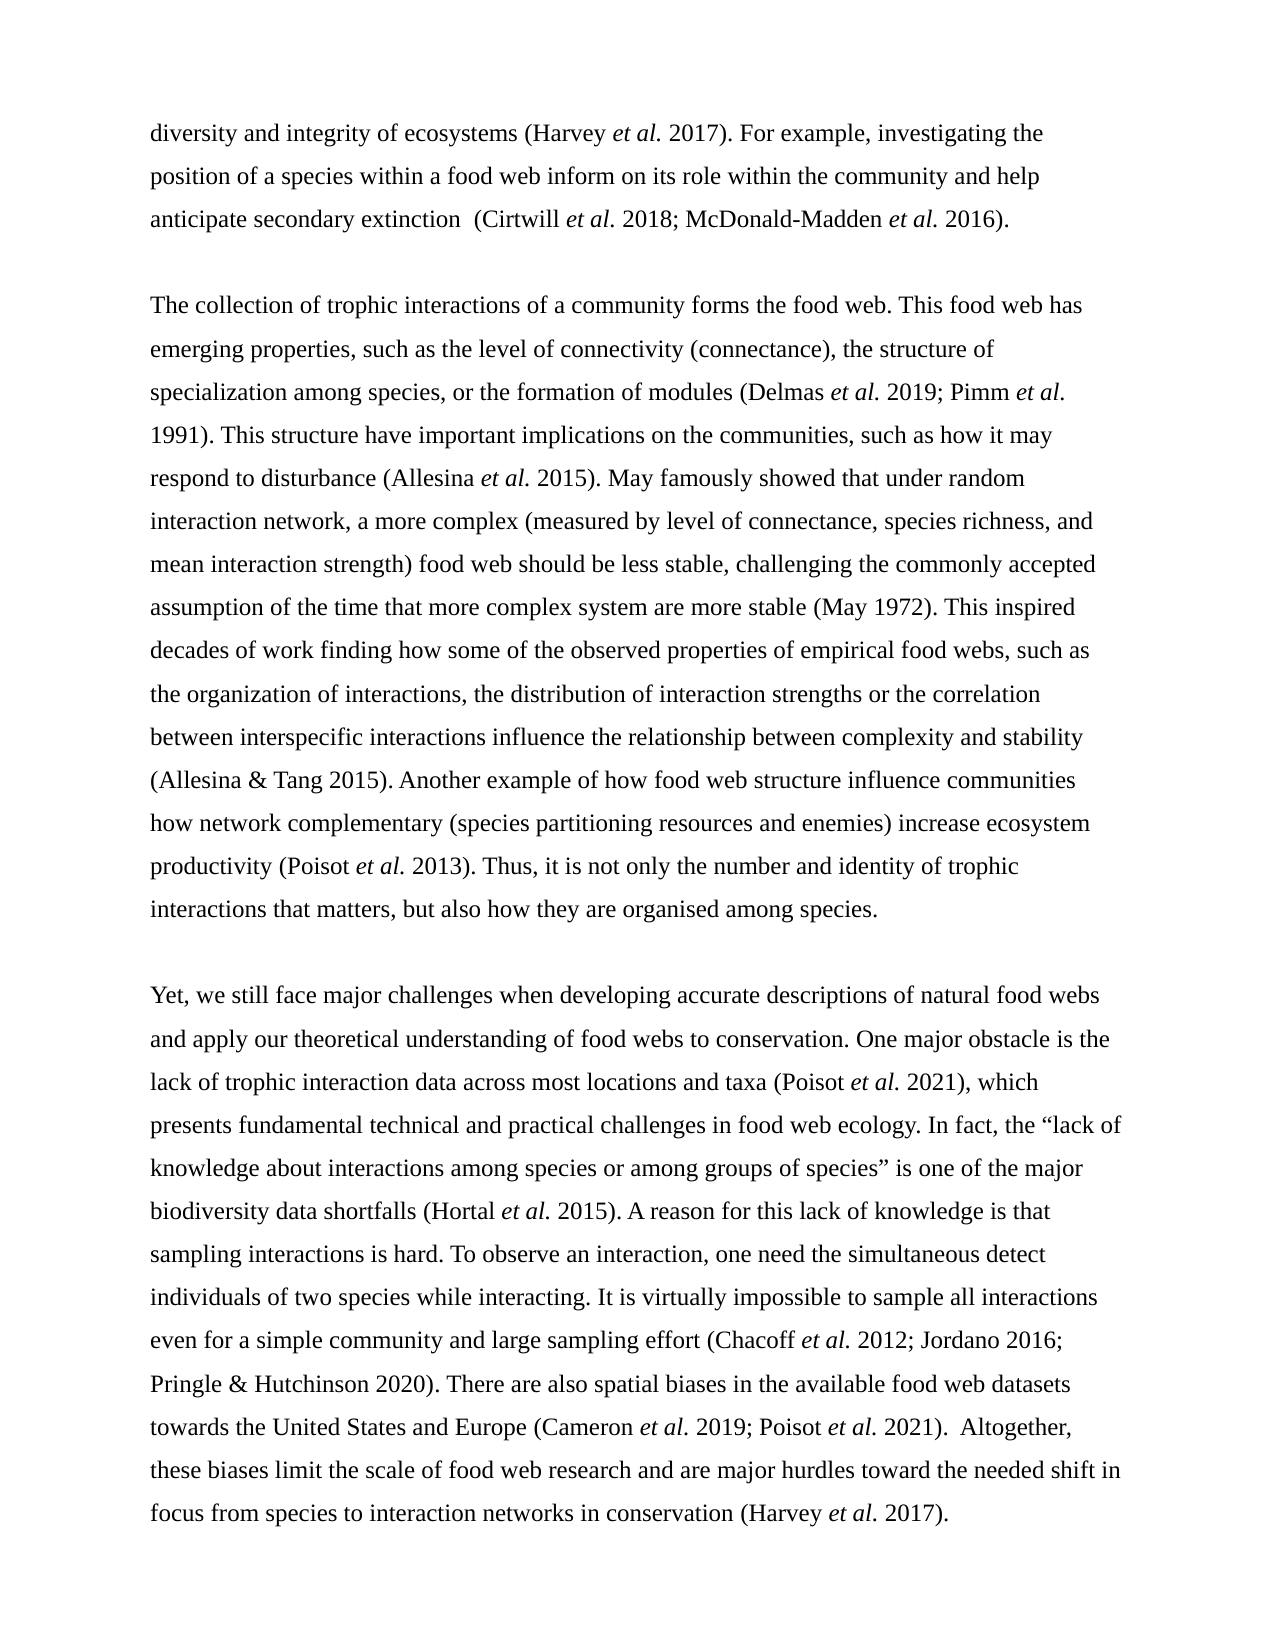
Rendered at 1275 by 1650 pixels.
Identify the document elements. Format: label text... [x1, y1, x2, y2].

text diversity and integrity of ecosystems (Harvey et al. 2017). For example, investigating the position of a species within a food web inform on its role within the community and help anticipate secondary extinction (Cirtwill et al. 2018; McDonald-Madden et al. 2016). [150, 118, 1125, 233]
text Yet, we still face major challenges when developing accurate descriptions of natural food webs and apply our theoretical understanding of food webs to conservation. One major obstacle is the lack of trophic interaction data across most locations and taxa (Poisot et al. 2021), which presents fundamental technical and practical challenges in food web ecology. In fact, the “lack of knowledge about interactions among species or among groups of species” is one of the major biodiversity data shortfalls (Hortal et al. 2015). A reason for this lack of knowledge is that sampling interactions is hard. To observe an interaction, one need the simultaneous detect individuals of two species while interacting. It is virtually impossible to sample all interactions even for a simple community and large sampling effort (Chacoff et al. 2012; Jordano 2016; Pringle & Hutchinson 2020). There are also spatial biases in the available food web datasets towards the United States and Europe (Cameron et al. 2019; Poisot et al. 2021). Altogether, these biases limit the scale of food web research and are major hurdles toward the needed shift in focus from species to interaction networks in conservation (Harvey et al. 2017). [150, 981, 1125, 1527]
text The collection of trophic interactions of a community forms the food web. This food web has emerging properties, such as the level of connectivity (connectance), the structure of specialization among species, or the formation of modules (Delmas et al. 2019; Pimm et al. 1991). This structure have important implications on the communities, such as how it may respond to disturbance (Allesina et al. 2015). May famously showed that under random interaction network, a more complex (measured by level of connectance, species richness, and mean interaction strength) food web should be less stable, challenging the commonly accepted assumption of the time that more complex system are more stable (May 1972). This inspired decades of work finding how some of the observed properties of empirical food webs, such as the organization of interactions, the distribution of interaction strengths or the correlation between interspecific interactions influence the relationship between complexity and stability (Allesina & Tang 2015). Another example of how food web structure influence communities how network complementary (species partitioning resources and enemies) increase ecosystem productivity (Poisot et al. 2013). Thus, it is not only the number and identity of trophic interactions that matters, but also how they are organised among species. [150, 291, 1125, 923]
